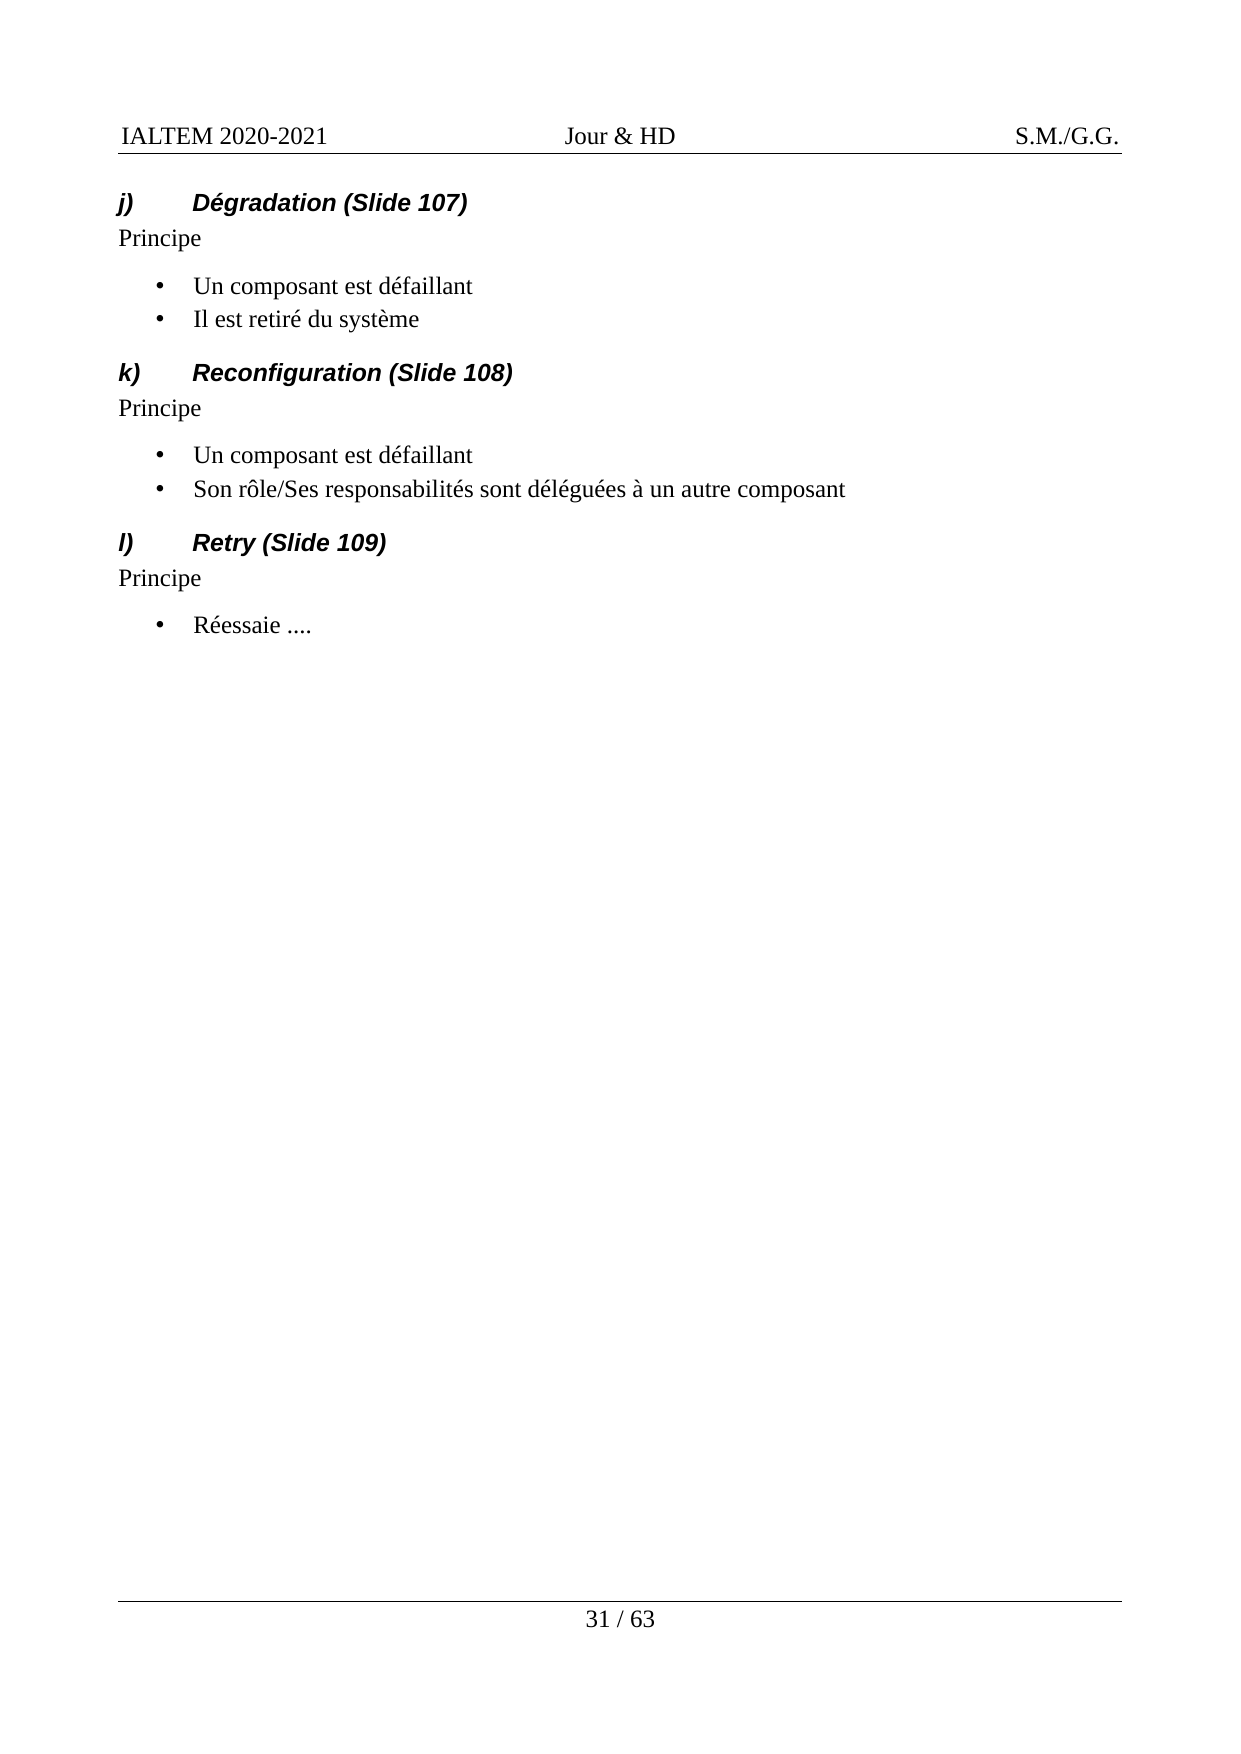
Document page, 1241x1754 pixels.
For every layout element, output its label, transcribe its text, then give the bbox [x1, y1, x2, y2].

list Son rôle/Ses responsabilités sont déléguées à un autre composant [156, 474, 1122, 502]
subtitle Reconfiguration (Slide 108) [118, 358, 1122, 387]
list Réessaie .... [156, 610, 1122, 639]
subtitle Retry (Slide 109) [118, 528, 1122, 556]
subtitle Dégradation (Slide 107) [118, 188, 1122, 217]
list Un composant est défaillant [156, 441, 1122, 469]
text Principe [118, 563, 1122, 591]
text Principe [118, 393, 1122, 422]
text Principe [118, 223, 1122, 252]
list Il est retiré du système [156, 304, 1122, 333]
list Un composant est défaillant [156, 271, 1122, 300]
